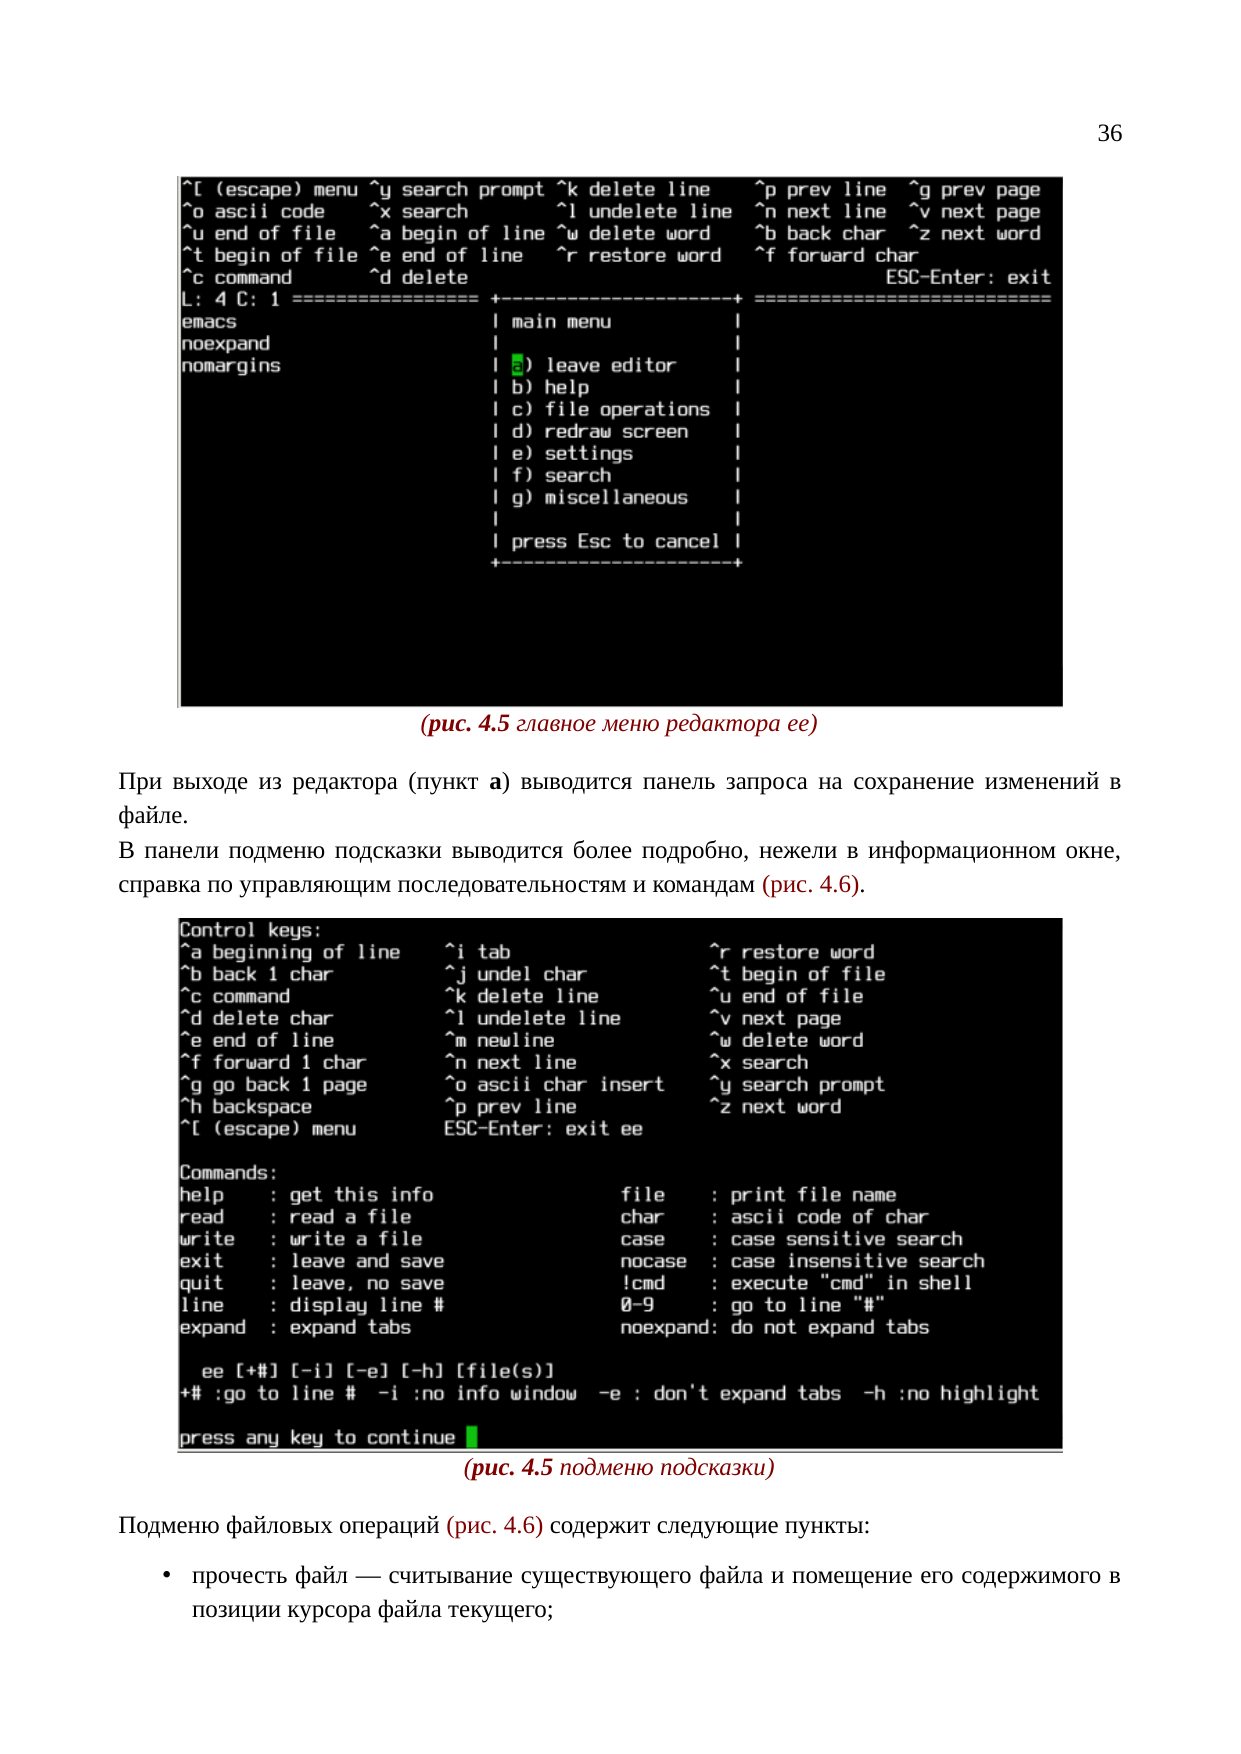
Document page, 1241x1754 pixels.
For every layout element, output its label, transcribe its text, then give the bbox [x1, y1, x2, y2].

text (рис. 4.5 подменю подсказки) [118, 1453, 1122, 1481]
text (рис. 4.5 главное меню редактора ee) [118, 708, 1122, 737]
text Подменю файловых операций (рис. 4.6) содержит следующие пункты: [118, 1511, 1122, 1539]
picture [177, 918, 1063, 1453]
list прочесть файл — считывание существующего файла и помещение его содержимого в позиции курсора файла текущего; [162, 1560, 1122, 1623]
text При выходе из редактора (пункт a) выводится панель запроса на сохранение изменений в файле. В панели подменю подсказки выводится более подробно, нежели в информационном окне, справка по управляющим последовательностям и командам (рис. 4.6). [118, 766, 1122, 898]
picture [177, 176, 1063, 708]
